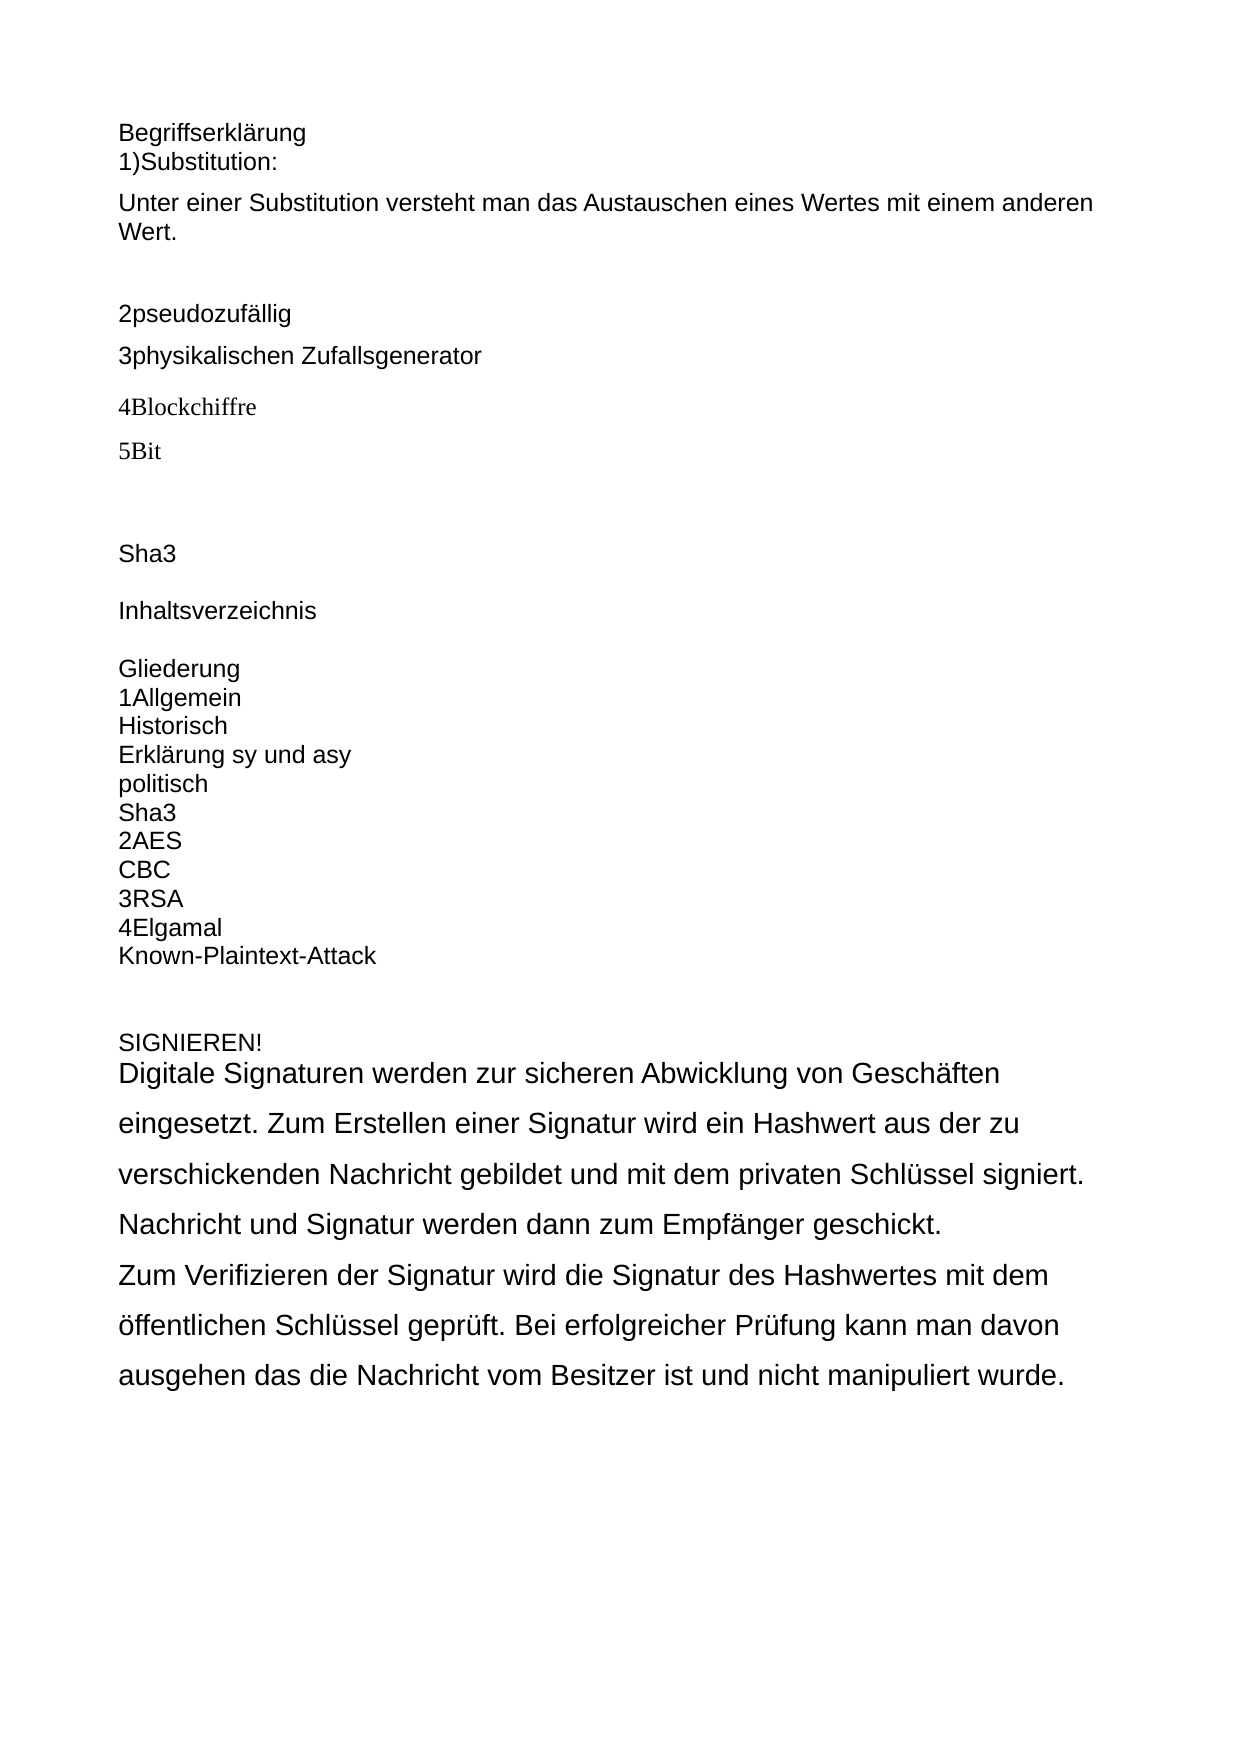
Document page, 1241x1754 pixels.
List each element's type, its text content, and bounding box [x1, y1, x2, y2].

text Sha3 [118, 797, 1122, 826]
text Historisch [118, 711, 1122, 740]
text Zum Verifizieren der Signatur wird die Signatur des Hashwertes mit dem öffentlichen Schlüssel geprüft. Bei erfolgreicher Prüfung kann man davon ausgehen das die Nachricht vom Besitzer ist und nicht manipuliert wurde. [118, 1257, 1122, 1392]
text 4Elgamal [118, 912, 1122, 941]
text Erklärung sy und asy [118, 740, 1122, 769]
text 1Allgemein [118, 682, 1122, 711]
text SIGNIEREN! [118, 1027, 1122, 1056]
text 5Bit [118, 436, 1122, 464]
text Unter einer Substitution versteht man das Austauschen eines Wertes mit einem anderen Wert. [118, 188, 1122, 246]
text 1)Substitution: [118, 147, 1122, 176]
text 3physikalischen Zufallsgenerator [118, 341, 1122, 369]
text 4Blockchiffre [118, 392, 1122, 421]
text Sha3 [118, 539, 1122, 567]
text Gliederung [118, 654, 1122, 682]
text Inhaltsverzeichnis [118, 596, 1122, 625]
text Digitale Signaturen werden zur sicheren Abwicklung von Geschäften eingesetzt. Zum Erstellen einer Signatur wird ein Hashwert aus der zu verschickenden Nachricht gebildet und mit dem privaten Schlüssel signiert. Nachricht und Signatur werden dann zum Empfänger geschickt. [118, 1056, 1122, 1241]
text Known-Plaintext-Attack [118, 941, 1122, 970]
text 2pseudozufällig [118, 299, 1122, 328]
text politisch [118, 769, 1122, 797]
text 3RSA [118, 884, 1122, 912]
text Begriffserklärung [118, 118, 1122, 147]
text 2AES [118, 826, 1122, 855]
text CBC [118, 855, 1122, 884]
